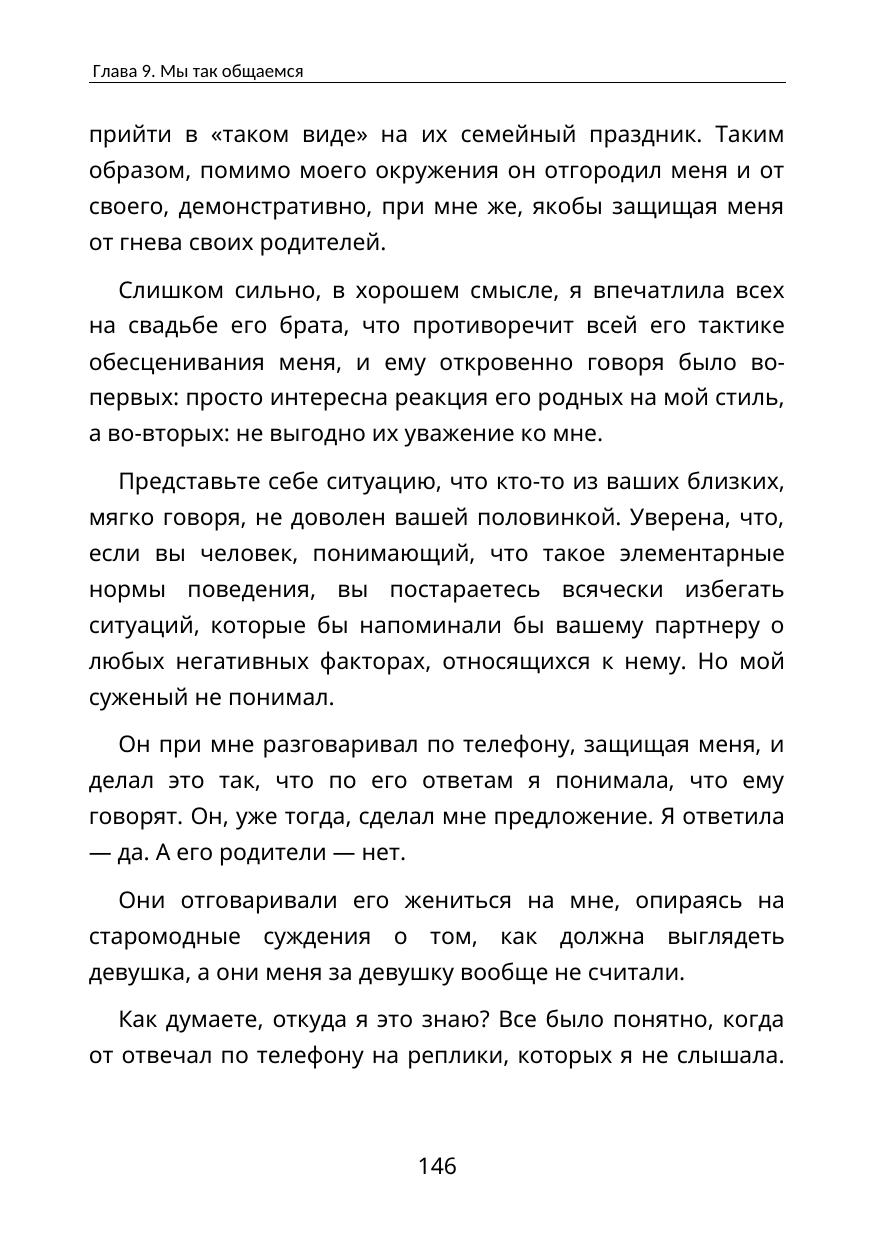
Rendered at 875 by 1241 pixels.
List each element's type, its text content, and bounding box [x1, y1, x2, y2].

text Представьте себе ситуацию, что кто-то из ваших близких, мягко говоря, не доволен вашей половинкой. Уверена, что, если вы человек, понимающий, что такое элементарные нормы поведения, вы постараетесь всячески избегать ситуаций, которые бы напоминали бы вашему партнеру о любых негативных факторах, относящихся к нему. Но мой суженый не понимал. [88, 465, 786, 712]
text Слишком сильно, в хорошем смысле, я впечатлила всех на свадьбе его брата, что противоречит всей его тактике обесценивания меня, и ему откровенно говоря было во-первых: просто интересна реакция его родных на мой стиль, а во-вторых: не выгодно их уважение ко мне. [88, 273, 786, 448]
text Он при мне разговаривал по телефону, защищая меня, и делал это так, что по его ответам я понимала, что ему говорят. Он, уже тогда, сделал мне предложение. Я ответила — да. А его родители — нет. [88, 728, 786, 867]
text прийти в «таком виде» на их семейный праздник. Таким образом, помимо моего окружения он отгородил меня и от своего, демонстративно, при мне же, якобы защищая меня от гнева своих родителей. [88, 118, 786, 257]
text Как думаете, откуда я это знаю? Все было понятно, когда от отвечал по телефону на реплики, которых я не слышала. [88, 1003, 786, 1071]
text Они отговаривали его жениться на мне, опираясь на старомодные суждения о том, как должна выглядеть девушка, а они меня за девушку вообще не считали. [88, 884, 786, 987]
